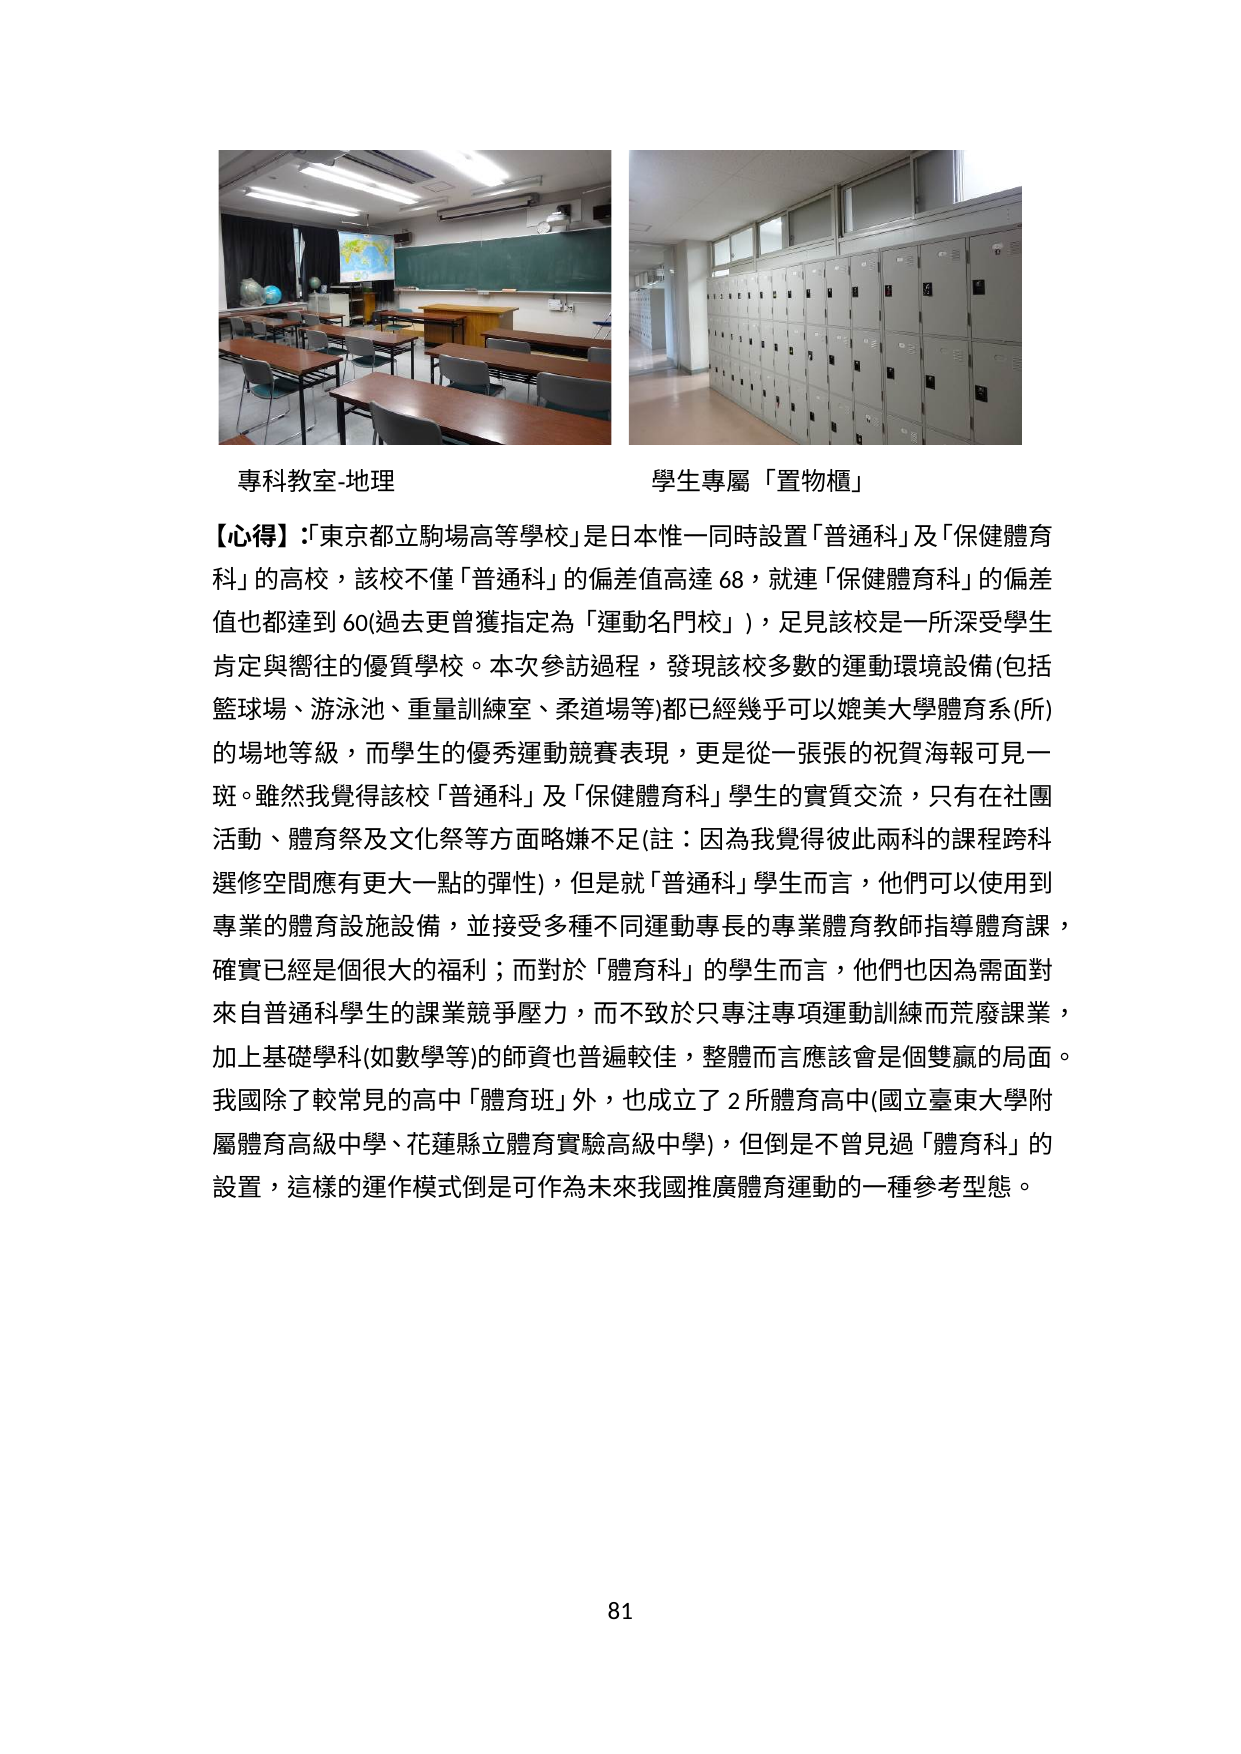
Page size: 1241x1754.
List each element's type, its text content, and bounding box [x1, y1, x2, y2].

picture [218, 150, 612, 445]
text 專科教室-地理 學生專屬「置物櫃」 [187, 461, 1053, 497]
text 【心得】：「東京都立駒場高等學校」是日本惟一同時設置「普通科」及「保健體育科」的高校，該校不僅「普通科」的偏差值高達68，就連「保健體育科」的偏差值也都達到60(過去更曾獲指定為「運動名門校」)，足見該校是一所深受學生肯定與嚮往的優質學校。本次參訪過程，發現該校多數的運動環境設備(包括籃球場、游泳池、重量訓練室、柔道場等)都已經幾乎可以媲美大學體育系(所)的場地等級，而學生的優秀運動競賽表現，更是從一張張的祝賀海報可見一斑。雖然我覺得該校「普通科」及「保健體育科」學生的實質交流，只有在社團活動、體育祭及文化祭等方面略嫌不足(註：因為我覺得彼此兩科的課程跨科選修空間應有更大一點的彈性)，但是就「普通科」學生而言，他們可以使用到專業的體育設施設備，並接受多種不同運動專長的專業體育教師指導體育課，確實已經是個很大的福利；而對於「體育科」的學生而言，他們也因為需面對來自普通科學生的課業競爭壓力，而不致於只專注專項運動訓練而荒廢課業，加上基礎學科(如數學等)的師資也普遍較佳，整體而言應該會是個雙贏的局面。我國除了較常見的高中「體育班」外，也成立了2所體育高中(國立臺東大學附屬體育高級中學、花蓮縣立體育實驗高級中學)，但倒是不曾見過「體育科」的設置，這樣的運作模式倒是可作為未來我國推廣體育運動的一種參考型態。 [187, 516, 1053, 1204]
picture [628, 150, 1022, 445]
